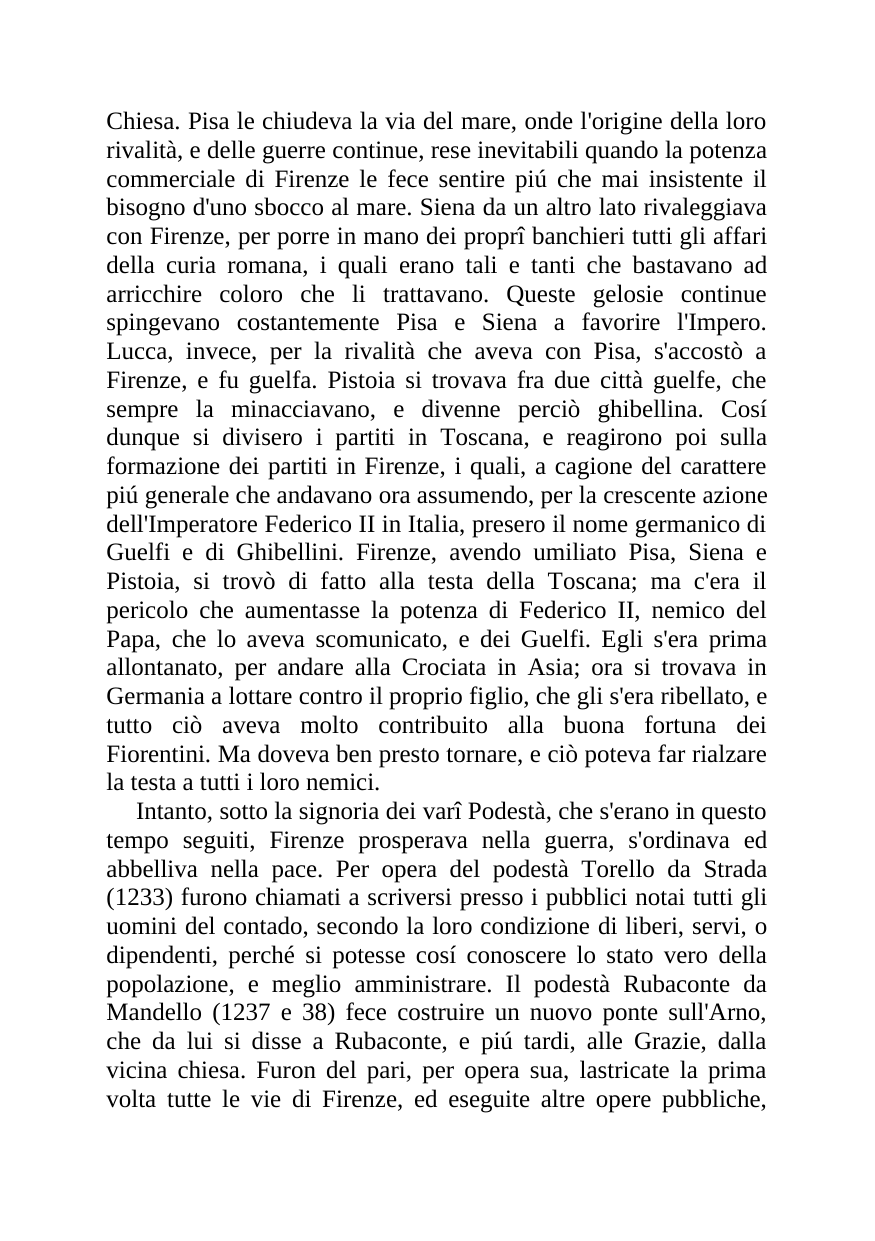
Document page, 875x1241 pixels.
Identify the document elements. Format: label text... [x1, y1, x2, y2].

text Intanto, sotto la signoria dei varî Podestà, che s'erano in questo tempo seguiti, Firenze prosperava nella guerra, s'ordinava ed abbelliva nella pace. Per opera del podestà Torello da Strada (1233) furono chiamati a scriversi presso i pubblici notai tutti gli uomini del contado, secondo la loro condizione di liberi, servi, o dipendenti, perché si potesse cosí conoscere lo stato vero della popolazione, e meglio amministrare. Il podestà Rubaconte da Mandello (1237 e 38) fece costruire un nuovo ponte sull'Arno, che da lui si disse a Rubaconte, e piú tardi, alle Grazie, dalla vicina chiesa. Furon del pari, per opera sua, lastricate la prima volta tutte le vie di Firenze, ed eseguite altre opere pubbliche, [106, 796, 768, 1112]
text Chiesa. Pisa le chiudeva la via del mare, onde l'origine della loro rivalità, e delle guerre continue, rese inevitabili quando la potenza commerciale di Firenze le fece sentire piú che mai insistente il bisogno d'uno sbocco al mare. Siena da un altro lato rivaleggiava con Firenze, per porre in mano dei proprî banchieri tutti gli affari della curia romana, i quali erano tali e tanti che bastavano ad arricchire coloro che li trattavano. Queste gelosie continue spingevano costantemente Pisa e Siena a favorire l'Impero. Lucca, invece, per la rivalità che aveva con Pisa, s'accostò a Firenze, e fu guelfa. Pistoia si trovava fra due città guelfe, che sempre la minacciavano, e divenne perciò ghibellina. Cosí dunque si divisero i partiti in Toscana, e reagirono poi sulla formazione dei partiti in Firenze, i quali, a cagione del carattere piú generale che andavano ora assumendo, per la crescente azione dell'Imperatore Federico II in Italia, presero il nome germanico di Guelfi e di Ghibellini. Firenze, avendo umiliato Pisa, Siena e Pistoia, si trovò di fatto alla testa della Toscana; ma c'era il pericolo che aumentasse la potenza di Federico II, nemico del Papa, che lo aveva scomunicato, e dei Guelfi. Egli s'era prima allontanato, per andare alla Crociata in Asia; ora si trovava in Germania a lottare contro il proprio figlio, che gli s'era ribellato, e tutto ciò aveva molto contribuito alla buona fortuna dei Fiorentini. Ma doveva ben presto tornare, e ciò poteva far rialzare la testa a tutti i loro nemici. [106, 106, 768, 796]
